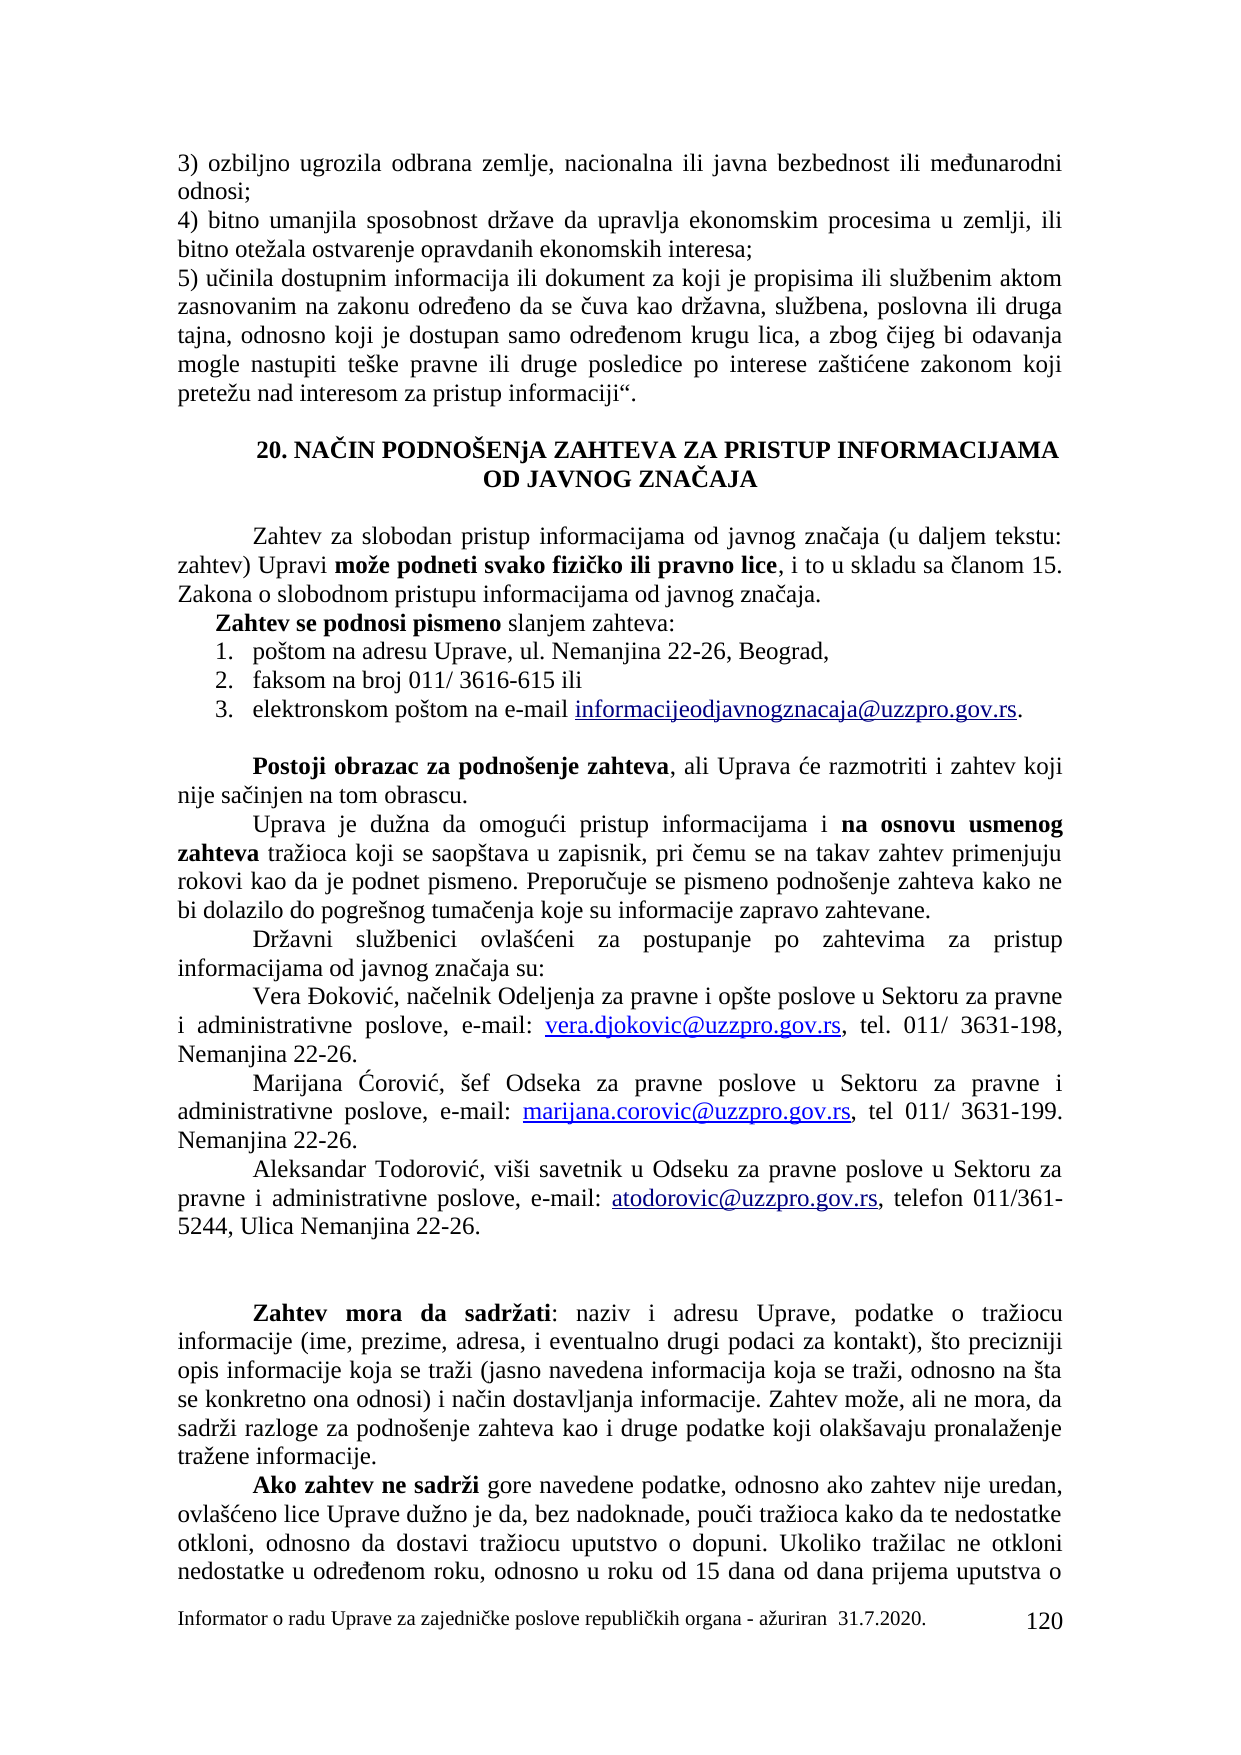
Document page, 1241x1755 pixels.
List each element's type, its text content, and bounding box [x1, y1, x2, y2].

text Uprava je dužna da omogući pristup informacijama i na osnovu usmenog zahteva tražioca koji se saopštava u zapisnik, pri čemu se na takav zahtev primenjuju rokovi kao da je podnet pismeno. Preporučuje se pismeno podnošenje zahteva kako ne bi dolazilo do pogrešnog tumačenja koje su informacije zapravo zahtevane. [177, 809, 1063, 924]
text Ako zahtev ne sadrži gore navedene podatke, odnosno ako zahtev nije uredan, ovlašćeno lice Uprave dužno je da, bez nadoknade, pouči tražioca kako da te nedostatke otkloni, odnosno da dostavi tražiocu uputstvo o dopuni. Ukoliko tražilac ne otkloni nedostatke u određenom roku, odnosno u roku od 15 dana od dana prijema uputstva o [177, 1470, 1063, 1585]
text 5) učinila dostupnim informacija ili dokument za koji je propisima ili službenim aktom zasnovanim na zakonu određeno da se čuva kao državna, službena, poslovna ili druga tajna, odnosno koji je dostupan samo određenom krugu lica, a zbog čijeg bi odavanja mogle nastupiti teške pravne ili druge posledice po interese zaštićene zakonom koji pretežu nad interesom za pristup informaciji“. [177, 263, 1063, 406]
text Zahtev mora da sadržati: naziv i adresu Uprave, podatke o tražiocu informacije (ime, prezime, adresa, i eventualno drugi podaci za kontakt), što precizniji opis informacije koja se traži (jasno navedena informacija koja se traži, odnosno na šta se konkretno ona odnosi) i način dostavlјanja informacije. Zahtev može, ali ne mora, da sadrži razloge za podnošenje zahteva kao i druge podatke koji olakšavaju pronalaženje tražene informacije. [177, 1298, 1063, 1470]
text Aleksandar Todorović, viši savetnik u Odseku za pravne poslove u Sektoru za pravne i administrativne poslove, e-mail: atodorovic@uzzpro.gov.rs, telefon 011/361-5244, Ulica Nemanjina 22-26. [177, 1154, 1063, 1240]
list elektronskom poštom na e-mail informacijeodjavnogznacaja@uzzpro.gov.rs. [215, 694, 1063, 723]
list poštom na adresu Uprave, ul. Nemanjina 22-26, Beograd, [215, 636, 1063, 665]
text 3) ozbilјno ugrozila odbrana zemlјe, nacionalna ili javna bezbednost ili međunarodni odnosi; [177, 148, 1063, 205]
text 20. NAČIN PODNOŠENјA ZAHTEVA ZA PRISTUP INFORMACIJAMA OD JAVNOG ZNAČAJA [177, 435, 1063, 493]
text Postoji obrazac za podnošenje zahteva, ali Uprava će razmotriti i zahtev koji nije sačinjen na tom obrascu. [177, 751, 1063, 809]
text Marijana Ćorović, šef Odseka za pravne poslove u Sektoru za pravne i administrativne poslove, e-mail: marijana.corovic@uzzpro.gov.rs, tel 011/ 3631-199. Nemanjina 22-26. [177, 1068, 1063, 1154]
list faksom na broj 011/ 3616-615 ili [215, 665, 1063, 694]
text Zahtev se podnosi pismeno slanjem zahteva: [177, 608, 1063, 636]
text Zahtev za slobodan pristup informacijama od javnog značaja (u dalјem tekstu: zahtev) Upravi može podneti svako fizičko ili pravno lice, i to u skladu sa članom 15. Zakona o slobodnom pristupu informacijama od javnog značaja. [177, 521, 1063, 608]
text 4) bitno umanjila sposobnost države da upravlјa ekonomskim procesima u zemlјi, ili bitno otežala ostvarenje opravdanih ekonomskih interesa; [177, 205, 1063, 263]
text Državni službenici ovlašćeni za postupanje po zahtevima za pristup informacijama od javnog značaja su: [177, 924, 1063, 981]
text Vera Đoković, načelnik Odelјenja za pravne i opšte poslove u Sektoru za pravne i administrativne poslove, e-mail: vera.djokovic@uzzpro.gov.rs, tel. 011/ 3631-198, Nemanjina 22-26. [177, 981, 1063, 1068]
